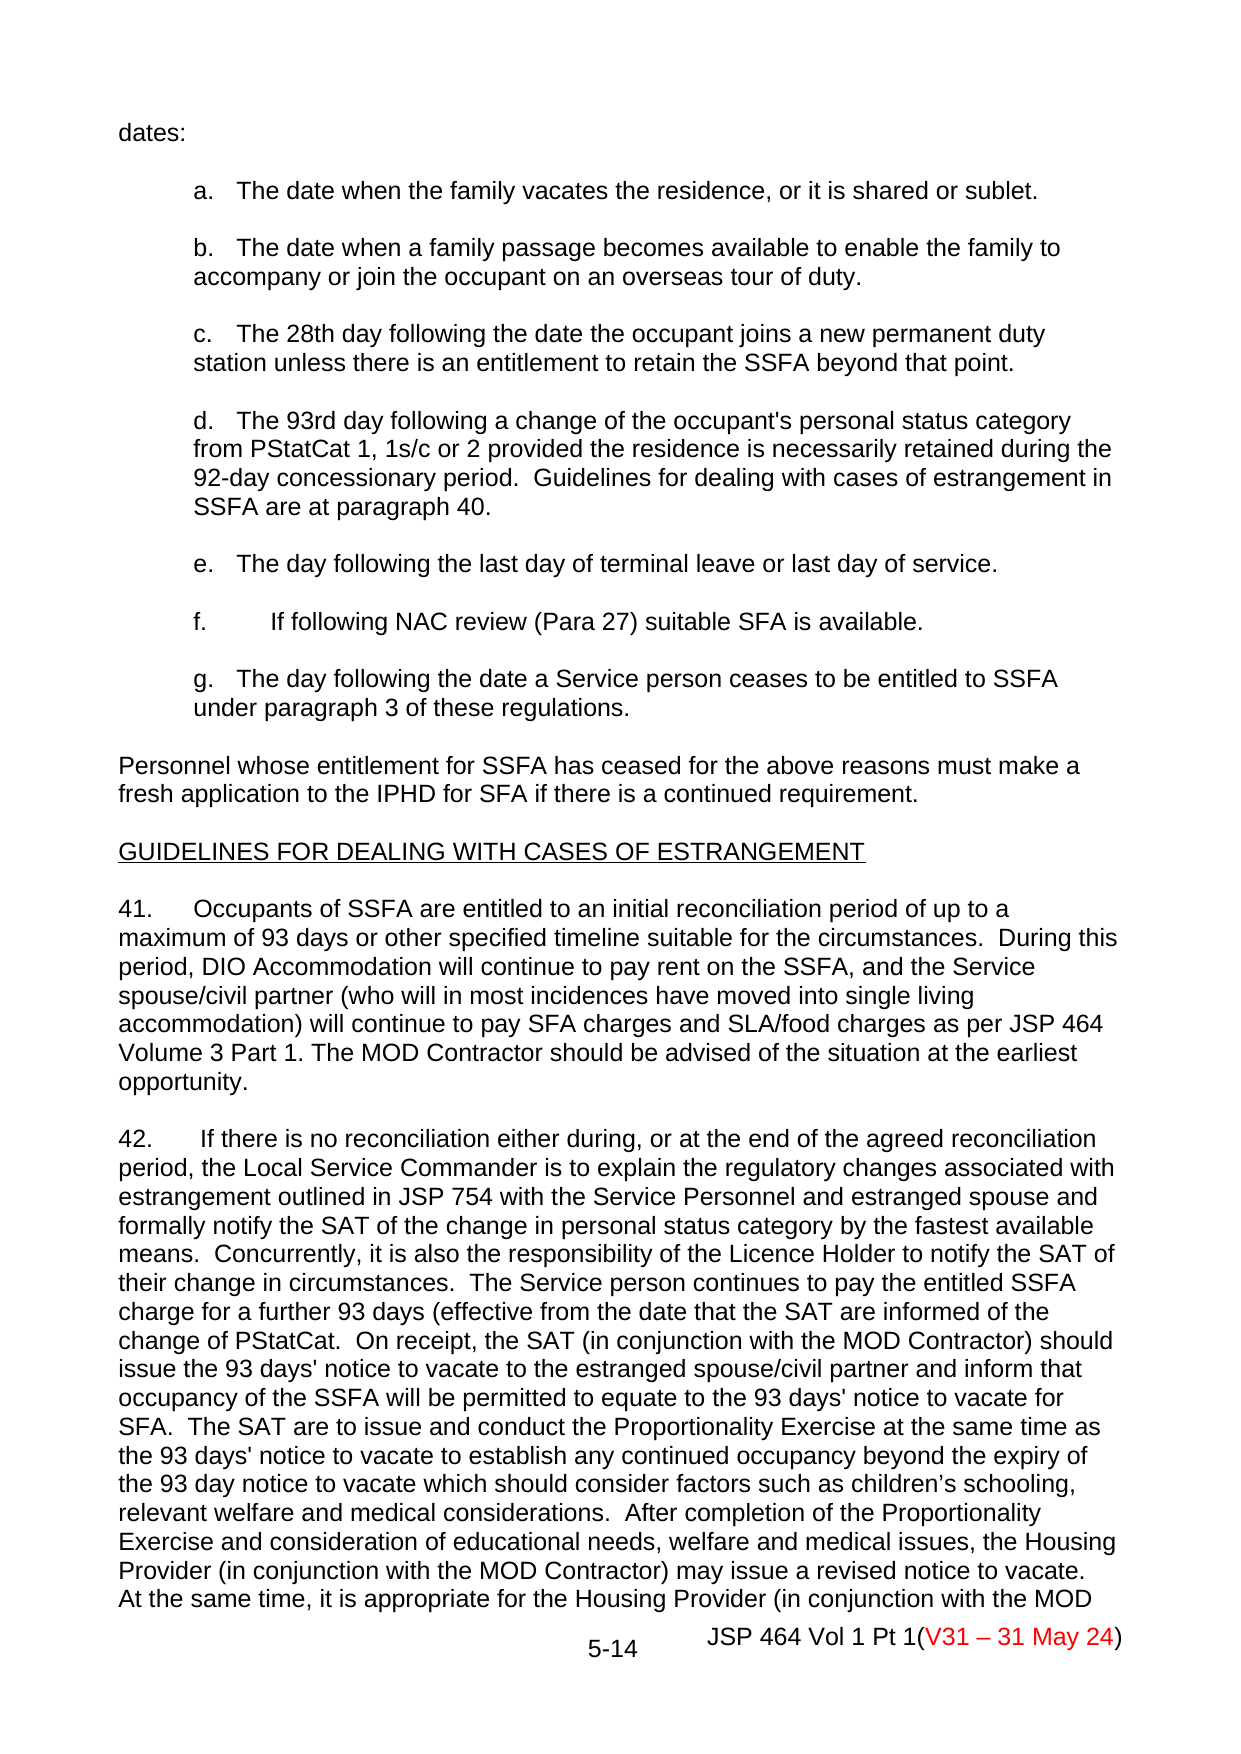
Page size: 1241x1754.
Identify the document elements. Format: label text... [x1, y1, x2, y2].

list The date when the family vacates the residence, or it is shared or sublet. [193, 176, 1122, 204]
list If following NAC review (Para 27) suitable SFA is available. [193, 607, 1122, 636]
text Personnel whose entitlement for SSFA has ceased for the above reasons must make a fresh application to the IPHD for SFA if there is a continued requirement. [118, 751, 1122, 808]
list The day following the date a Service person ceases to be entitled to SSFA under paragraph 3 of these regulations. [193, 664, 1122, 722]
text GUIDELINES FOR DEALING WITH CASES OF ESTRANGEMENT [118, 837, 1122, 866]
list The 93rd day following a change of the occupant's personal status category from PStatCat 1, 1s/c or 2 provided the residence is necessarily retained during the 92-day concessionary period. Guidelines for dealing with cases of estrangement in SSFA are at paragraph 40. [193, 406, 1122, 521]
list The 28th day following the date the occupant joins a new permanent duty station unless there is an entitlement to retain the SSFA beyond that point. [193, 319, 1122, 377]
list dates: [118, 118, 1122, 147]
text 41. Occupants of SSFA are entitled to an initial reconciliation period of up to a maximum of 93 days or other specified timeline suitable for the circumstances. During this period, DIO Accommodation will continue to pay rent on the SSFA, and the Service spouse/civil partner (who will in most incidences have moved into single living accommodation) will continue to pay SFA charges and SLA/food charges as per JSP 464 Volume 3 Part 1. The MOD Contractor should be advised of the situation at the earliest opportunity. [118, 894, 1122, 1096]
text 42. If there is no reconciliation either during, or at the end of the agreed reconciliation period, the Local Service Commander is to explain the regulatory changes associated with estrangement outlined in JSP 754 with the Service Personnel and estranged spouse and formally notify the SAT of the change in personal status category by the fastest available means. Concurrently, it is also the responsibility of the Licence Holder to notify the SAT of their change in circumstances. The Service person continues to pay the entitled SSFA charge for a further 93 days (effective from the date that the SAT are informed of the change of PStatCat. On receipt, the SAT (in conjunction with the MOD Contractor) should issue the 93 days' notice to vacate to the estranged spouse/civil partner and inform that occupancy of the SSFA will be permitted to equate to the 93 days' notice to vacate for SFA. The SAT are to issue and conduct the Proportionality Exercise at the same time as the 93 days' notice to vacate to establish any continued occupancy beyond the expiry of the 93 day notice to vacate which should consider factors such as children’s schooling, relevant welfare and medical considerations. After completion of the Proportionality Exercise and consideration of educational needs, welfare and medical issues, the Housing Provider (in conjunction with the MOD Contractor) may issue a revised notice to vacate. At the same time, it is appropriate for the Housing Provider (in conjunction with the MOD [118, 1124, 1122, 1613]
list The day following the last day of terminal leave or last day of service. [193, 549, 1122, 578]
list The date when a family passage becomes available to enable the family to accompany or join the occupant on an overseas tour of duty. [193, 233, 1122, 291]
